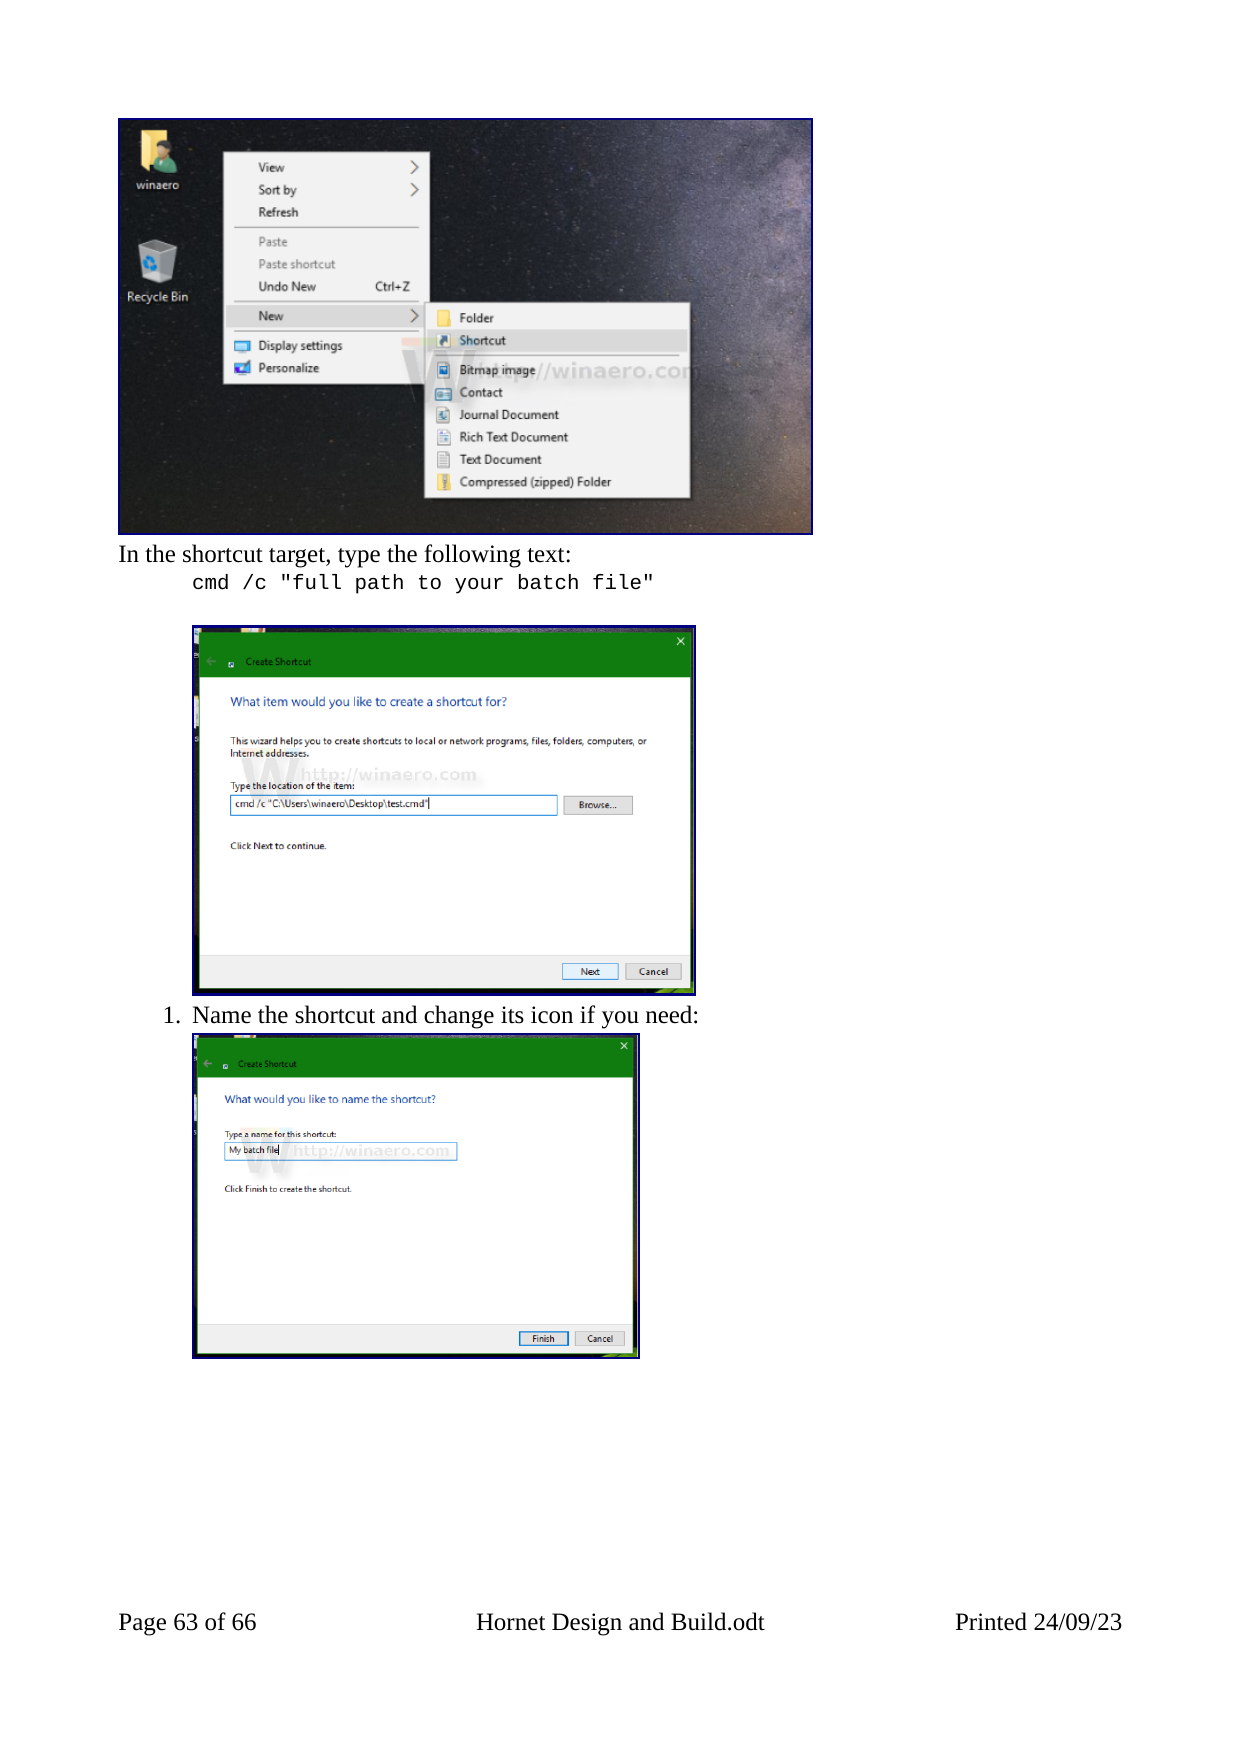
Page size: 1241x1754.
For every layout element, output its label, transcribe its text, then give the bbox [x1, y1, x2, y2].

text In the shortcut target, type the following text: [118, 539, 1122, 568]
picture [120, 120, 811, 533]
picture [194, 1035, 638, 1357]
list cmd /c "full path to your batch file" [162, 572, 1122, 596]
picture [194, 628, 694, 993]
list Name the shortcut and change its icon if you need: [162, 1000, 1122, 1035]
